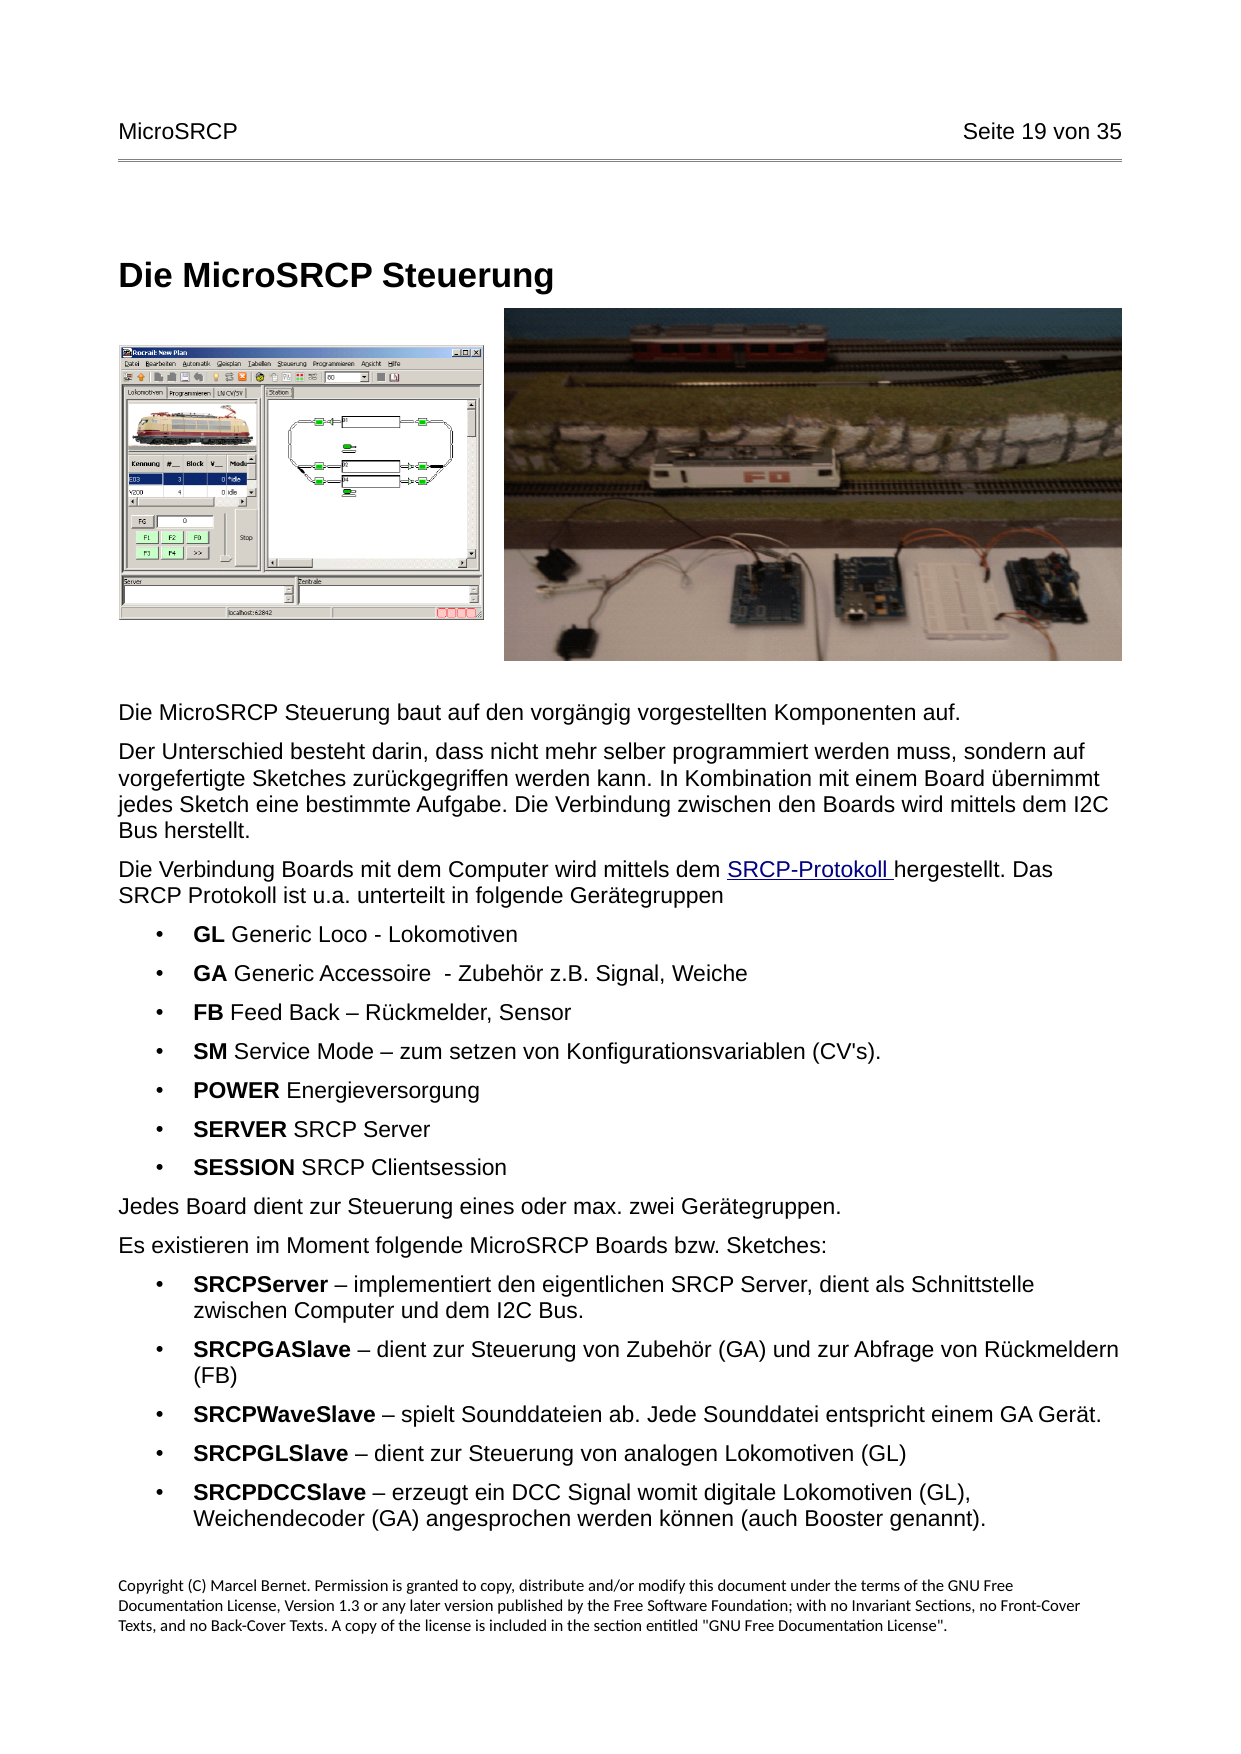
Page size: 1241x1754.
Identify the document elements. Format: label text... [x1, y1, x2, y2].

list GA Generic Accessoire - Zubehör z.B. Signal, Weiche [156, 960, 1122, 986]
list SRCPWaveSlave – spielt Sounddateien ab. Jede Sounddatei entspricht einem GA Gerät. [156, 1401, 1122, 1428]
list SERVER SRCP Server [156, 1116, 1122, 1142]
list SRCPDCCSlave – erzeugt ein DCC Signal womit digitale Lokomotiven (GL), Weichendecoder (GA) angesprochen werden können (auch Booster genannt). [156, 1479, 1122, 1532]
list GL Generic Loco - Lokomotiven [156, 921, 1122, 948]
list SESSION SRCP Clientsession [156, 1154, 1122, 1181]
text Es existieren im Moment folgende MicroSRCP Boards bzw. Sketches: [118, 1232, 1122, 1258]
list POWER Energieversorgung [156, 1077, 1122, 1103]
text Die Verbindung Boards mit dem Computer wird mittels dem SRCP-Protokoll hergestellt. Das SRCP Protokoll ist u.a. unterteilt in folgende Gerätegruppen [118, 856, 1122, 909]
list SRCPGASlave – dient zur Steuerung von Zubehör (GA) und zur Abfrage von Rückmeldern (FB) [156, 1336, 1122, 1389]
list FB Feed Back – Rückmelder, Sensor [156, 999, 1122, 1025]
text Jedes Board dient zur Steuerung eines oder max. zwei Gerätegruppen. [118, 1193, 1122, 1219]
subtitle Die MicroSRCP Steuerung [118, 254, 1122, 295]
text Der Unterschied besteht darin, dass nicht mehr selber programmiert werden muss, sondern auf vorgefertigte Sketches zurückgegriffen werden kann. In Kombination mit einem Board übernimmt jedes Sketch eine bestimmte Aufgabe. Die Verbindung zwischen den Boards wird mittels dem I2C Bus herstellt. [118, 738, 1122, 843]
text Die MicroSRCP Steuerung baut auf den vorgängig vorgestellten Komponenten auf. [118, 699, 1122, 726]
list SRCPGLSlave – dient zur Steuerung von analogen Lokomotiven (GL) [156, 1440, 1122, 1467]
list SM Service Mode – zum setzen von Konfigurationsvariablen (CV's). [156, 1038, 1122, 1064]
list SRCPServer – implementiert den eigentlichen SRCP Server, dient als Schnittstelle zwischen Computer und dem I2C Bus. [156, 1271, 1122, 1324]
